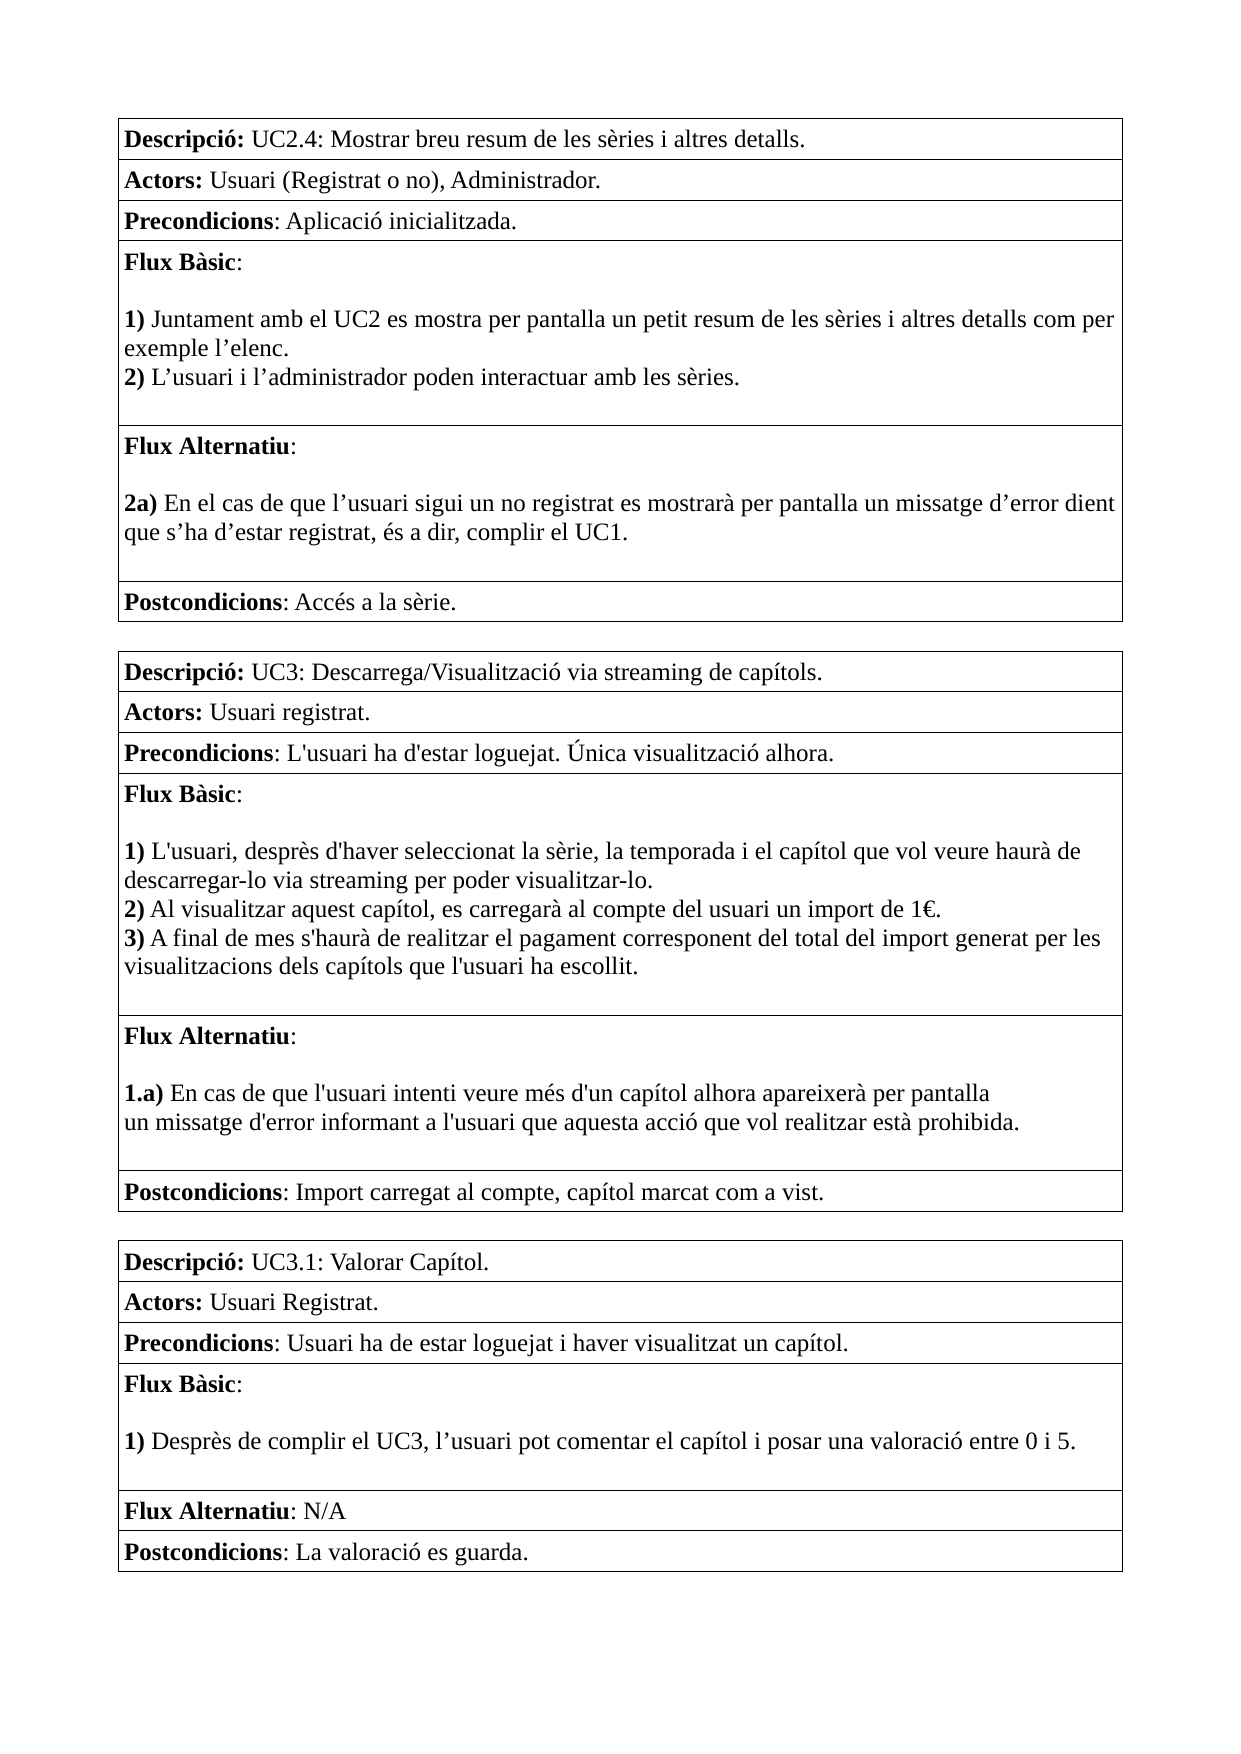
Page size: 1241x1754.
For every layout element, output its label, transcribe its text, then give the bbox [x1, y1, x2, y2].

table_cell Precondicions: Usuari ha de estar loguejat i haver visualitzat un capítol. [119, 1323, 1122, 1363]
table_cell Actors: Usuari registrat. [119, 692, 1122, 732]
table_header Descripció: UC3.1: Valorar Capítol. [119, 1241, 1122, 1281]
table_cell Actors: Usuari Registrat. [119, 1282, 1122, 1322]
table_cell Actors: Usuari (Registrat o no), Administrador. [119, 160, 1122, 199]
table_cell Flux Bàsic: 1) Juntament amb el UC2 es mostra per pantalla un petit resum de les sèries i altres detalls com per exemple l’elenc. 2) L’usuari i l’administrador poden interactuar amb les sèries. [119, 241, 1122, 425]
table_cell Precondicions: L'usuari ha d'estar loguejat. Única visualització alhora. [119, 733, 1122, 773]
table_cell Flux Alternatiu: 1.a) En cas de que l'usuari intenti veure més d'un capítol alhora apareixerà per pantalla un missatge d'error informant a l'usuari que aquesta acció que vol realitzar està prohibida. [119, 1016, 1122, 1170]
table_cell Postcondicions: Accés a la sèrie. [119, 582, 1122, 621]
table_cell Flux Bàsic: 1) L'usuari, desprès d'haver seleccionat la sèrie, la temporada i el capítol que vol veure haurà de descarregar-lo via streaming per poder visualitzar-lo. 2) Al visualitzar aquest capítol, es carregarà al compte del usuari un import de 1€. 3) A final de mes s'haurà de realitzar el pagament corresponent del total del import generat per les visualitzacions dels capítols que l'usuari ha escollit. [119, 774, 1122, 1015]
table_cell Flux Alternatiu: N/A [119, 1491, 1122, 1530]
table_cell Flux Bàsic: 1) Desprès de complir el UC3, l’usuari pot comentar el capítol i posar una valoració entre 0 i 5. [119, 1364, 1122, 1489]
table_cell Postcondicions: La valoració es guarda. [119, 1531, 1122, 1571]
table_cell Flux Alternatiu: 2a) En el cas de que l’usuari sigui un no registrat es mostrarà per pantalla un missatge d’error dient que s’ha d’estar registrat, és a dir, complir el UC1. [119, 426, 1122, 581]
table_cell Precondicions: Aplicació inicialitzada. [119, 201, 1122, 240]
table_header Descripció: UC2.4: Mostrar breu resum de les sèries i altres detalls. [119, 119, 1122, 159]
table_header Descripció: UC3: Descarrega/Visualització via streaming de capítols. [119, 652, 1122, 691]
table_cell Postcondicions: Import carregat al compte, capítol marcat com a vist. [119, 1171, 1122, 1211]
